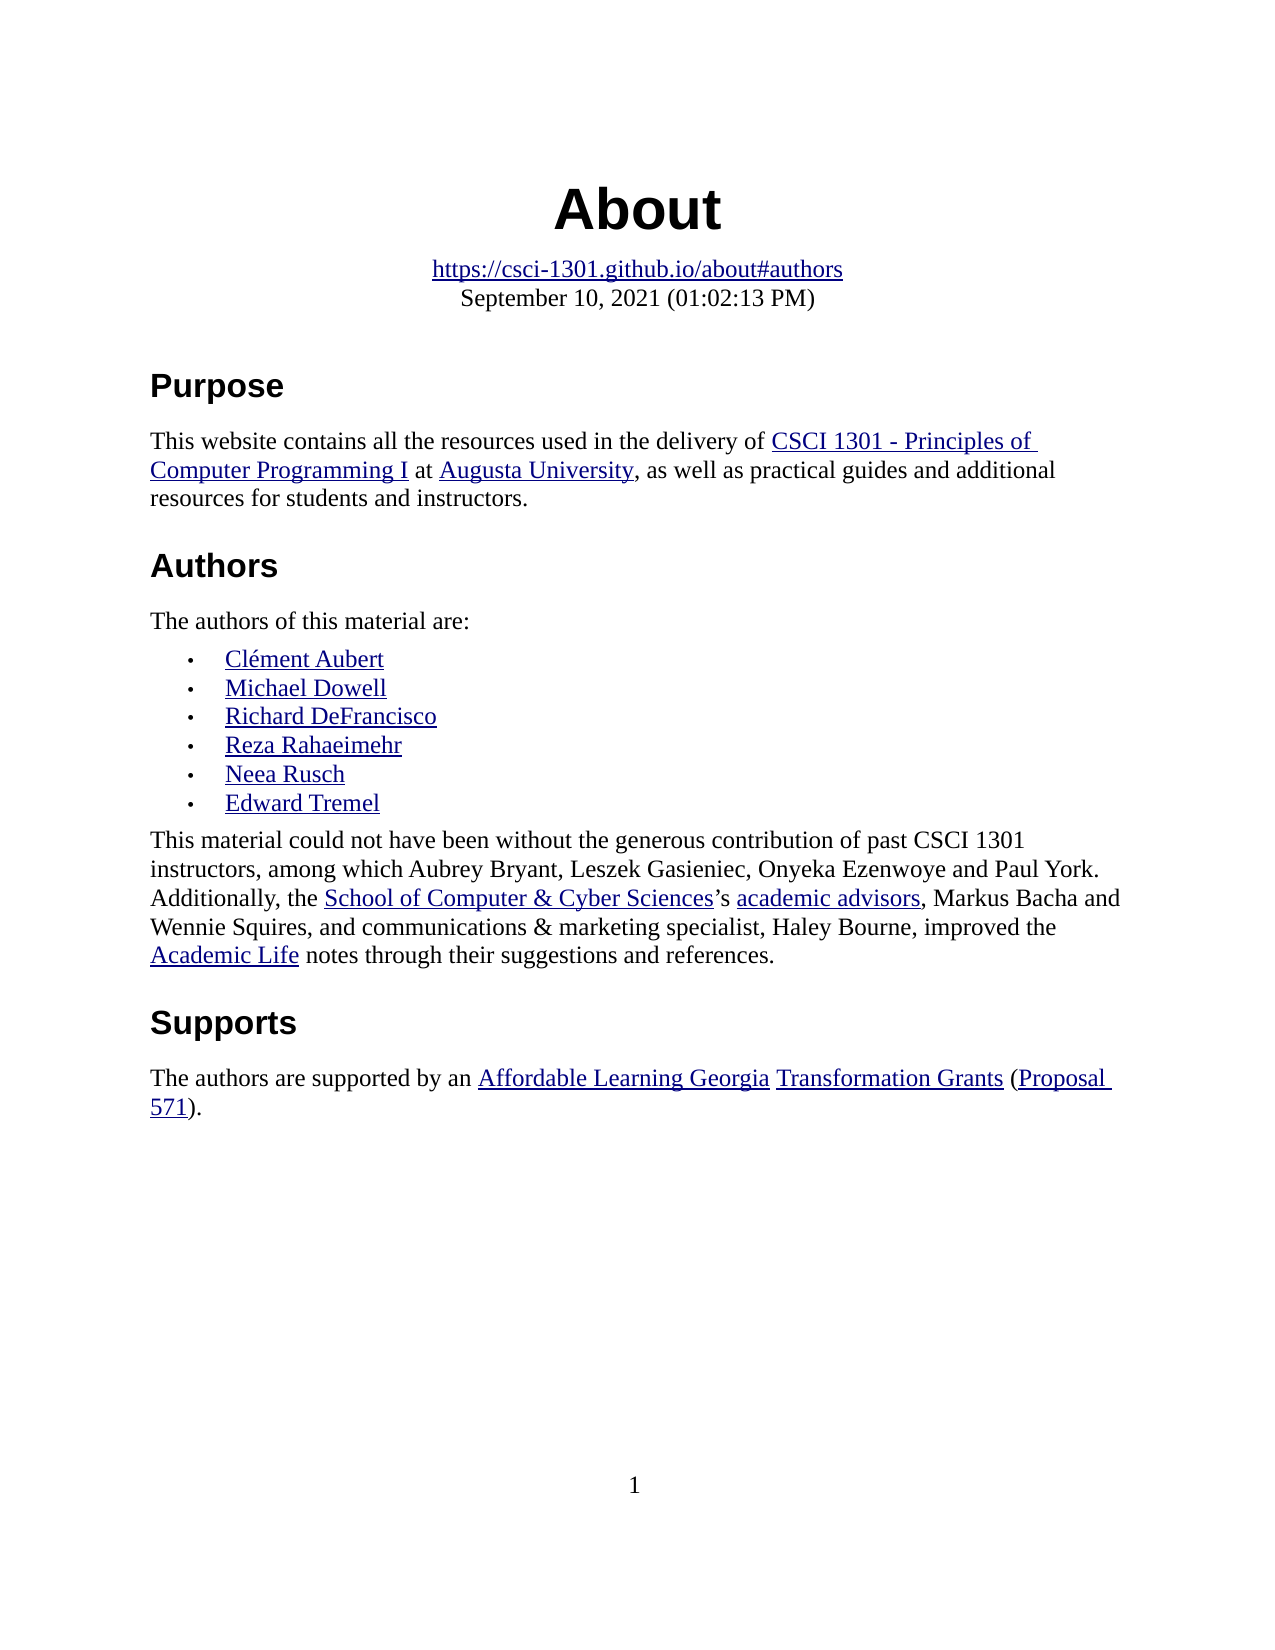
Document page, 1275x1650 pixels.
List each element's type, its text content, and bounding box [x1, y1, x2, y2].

list Clément Aubert [187, 644, 1125, 673]
text This website contains all the resources used in the delivery of CSCI 1301 - Principles of Computer Programming I at Augusta University, as well as practical guides and additional resources for students and instructors. [150, 426, 1125, 512]
list Edward Tremel [187, 788, 1125, 816]
text This material could not have been without the generous contribution of past CSCI 1301 instructors, among which Aubrey Bryant, Leszek Gasieniec, Onyeka Ezenwoye and Paul York. Additionally, the School of Computer & Cyber Sciences’s academic advisors, Markus Bacha and Wennie Squires, and communications & marketing specialist, Haley Bourne, improved the Academic Life notes through their suggestions and references. [150, 825, 1125, 969]
title About [150, 175, 1125, 242]
text https://csci-1301.github.io/about#authors [150, 254, 1125, 283]
subtitle Purpose [150, 366, 1125, 404]
list Michael Dowell [187, 673, 1125, 701]
list Richard DeFrancisco [187, 701, 1125, 730]
list Reza Rahaeimehr [187, 730, 1125, 759]
text The authors are supported by an Affordable Learning Georgia Transformation Grants (Proposal 571). [150, 1063, 1125, 1121]
subtitle Authors [150, 546, 1125, 585]
text September 10, 2021 (01:02:13 PM) [150, 283, 1125, 312]
list Neea Rusch [187, 759, 1125, 788]
text The authors of this material are: [150, 606, 1125, 635]
subtitle Supports [150, 1003, 1125, 1042]
